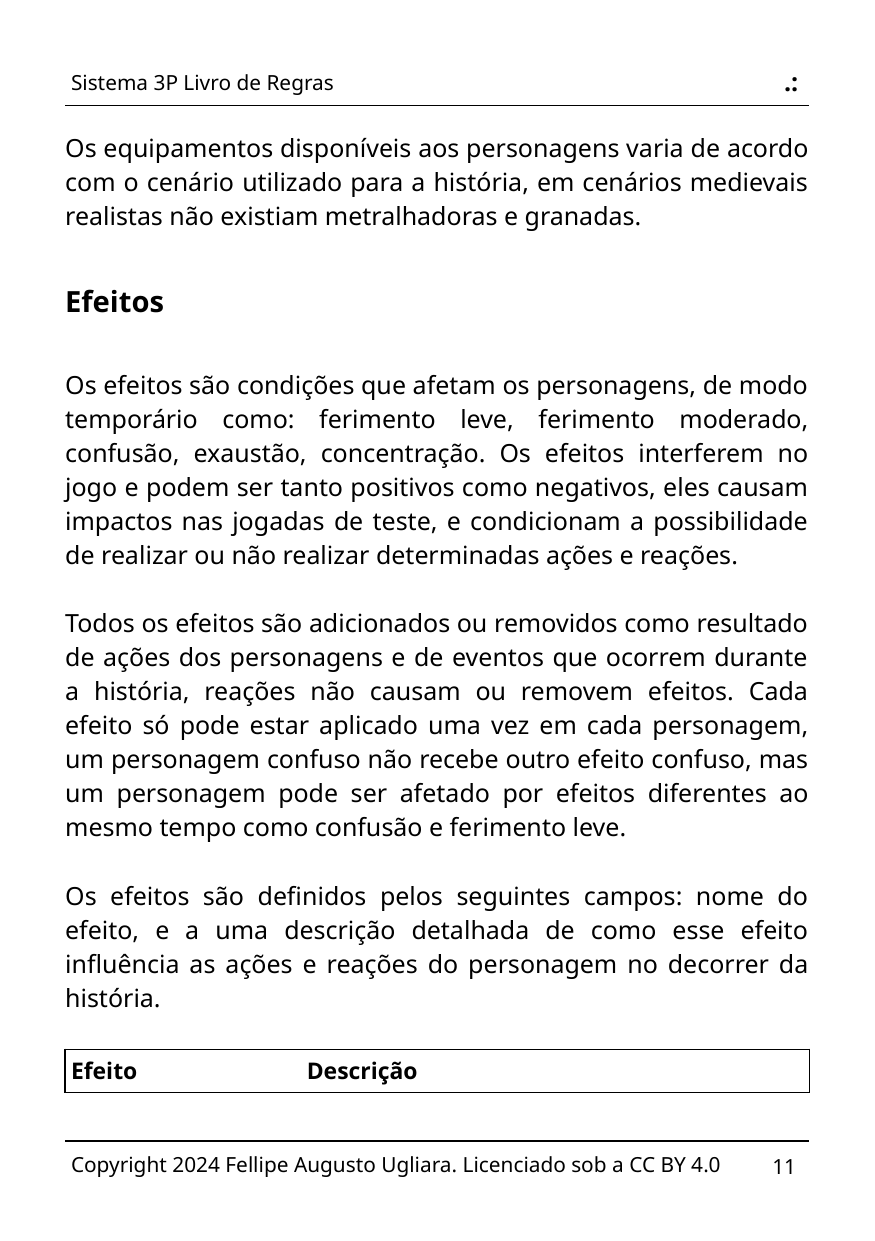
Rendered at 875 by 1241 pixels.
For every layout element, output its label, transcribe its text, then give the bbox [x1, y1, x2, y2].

text Todos os efeitos são adicionados ou removidos como resultado de ações dos personagens e de eventos que ocorrem durante a história, reações não causam ou removem efeitos. Cada efeito só pode estar aplicado uma vez em cada personagem, um personagem confuso não recebe outro efeito confuso, mas um personagem pode ser afetado por efeitos diferentes ao mesmo tempo como confusão e ferimento leve. [65, 606, 809, 844]
table_header Descrição [301, 1050, 809, 1092]
text Os efeitos são condições que afetam os personagens, de modo temporário como: ferimento leve, ferimento moderado, confusão, exaustão, concentração. Os efeitos interferem no jogo e podem ser tanto positivos como negativos, eles causam impactos nas jogadas de teste, e condicionam a possibilidade de realizar ou não realizar determinadas ações e reações. [65, 367, 809, 572]
table_header Efeito [66, 1050, 301, 1092]
text Os efeitos são definidos pelos seguintes campos: nome do efeito, e a uma descrição detalhada de como esse efeito influência as ações e reações do personagem no decorrer da história. [65, 878, 809, 1014]
text Os equipamentos disponíveis aos personagens varia de acordo com o cenário utilizado para a história, em cenários medievais realistas não existiam metralhadoras e granadas. [65, 130, 809, 232]
subtitle Efeitos [65, 281, 809, 321]
